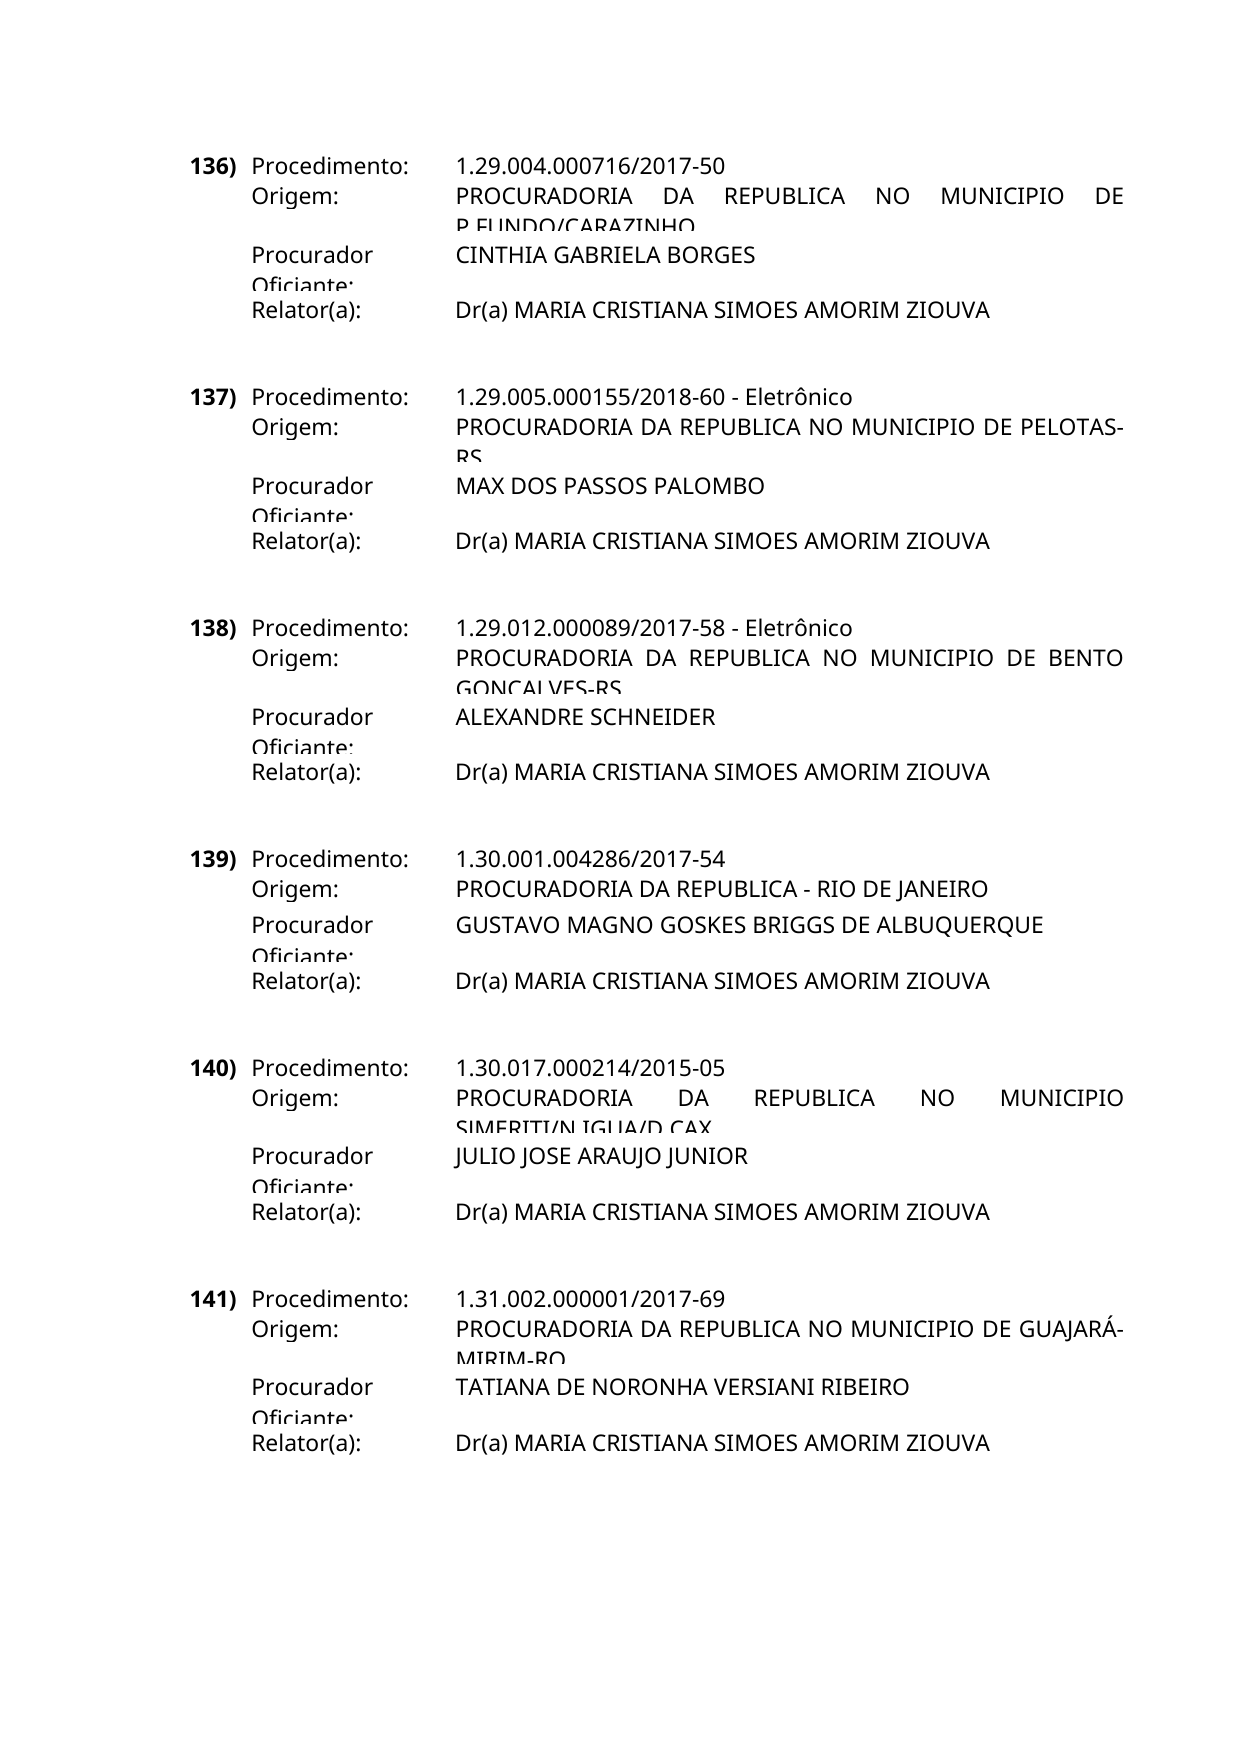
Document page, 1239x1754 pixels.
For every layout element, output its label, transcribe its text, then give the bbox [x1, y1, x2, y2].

table_cell [0, 1371, 189, 1422]
table_cell 141) [189, 1283, 251, 1311]
table_cell [189, 693, 251, 701]
table_cell 1.29.004.000716/2017-50 [455, 150, 1124, 178]
table_cell [0, 470, 189, 521]
table_cell [1125, 1313, 1239, 1341]
table_cell [251, 671, 455, 693]
table_cell [189, 1140, 251, 1191]
table_cell [251, 1341, 455, 1364]
table_cell [251, 693, 455, 701]
table_header [0, 0, 189, 150]
table_cell [0, 1052, 189, 1080]
table_cell [455, 555, 1124, 612]
table_cell [0, 555, 189, 612]
table_header Relator(a): [251, 1196, 455, 1224]
table_cell [189, 909, 251, 960]
table_cell PROCURADORIA DA REPUBLICA - RIO DE JANEIRO [455, 873, 1124, 902]
table_cell Origem: [251, 1313, 455, 1341]
table_cell [455, 902, 1124, 909]
table_cell [251, 902, 455, 909]
table_cell [1125, 209, 1239, 231]
table_cell [1125, 786, 1239, 843]
table_cell [0, 786, 189, 843]
table_cell [0, 180, 189, 208]
table_cell [1125, 902, 1239, 909]
table_cell [1125, 231, 1239, 238]
table_cell JULIO JOSE ARAUJO JUNIOR [455, 1140, 1124, 1191]
table_cell [1125, 294, 1239, 324]
table_cell [189, 440, 251, 462]
table_cell [251, 231, 455, 238]
table_cell Procedimento: [251, 381, 455, 409]
table_header Relator(a): [251, 525, 455, 554]
table_cell [1125, 555, 1239, 612]
table_cell [0, 671, 189, 693]
table_cell [1125, 642, 1239, 671]
table_cell [1125, 1133, 1239, 1140]
table_cell [189, 701, 251, 752]
table_cell Procurador Oficiante: [251, 909, 455, 962]
table_cell Procurador Oficiante: [251, 239, 455, 291]
table_cell [189, 231, 251, 238]
table_cell [455, 462, 1124, 469]
table_cell Procurador Oficiante: [251, 701, 455, 753]
table_cell [0, 965, 189, 995]
table_cell [189, 1313, 251, 1341]
table_cell [0, 1283, 189, 1311]
table_cell [0, 843, 189, 872]
table_cell [0, 294, 189, 324]
table_cell PROCURADORIA DA REPUBLICA NO MUNICIPIO DE BENTO GONCALVES-RS [455, 642, 1124, 693]
table_cell [189, 1196, 251, 1226]
table_cell [251, 995, 455, 1052]
table_cell [189, 1427, 251, 1457]
table_cell [189, 209, 251, 231]
table_cell [189, 671, 251, 693]
table_cell [1125, 909, 1239, 960]
table_header [189, 0, 251, 150]
table_cell 137) [189, 381, 251, 409]
table_cell Procedimento: [251, 150, 455, 178]
table_cell Origem: [251, 180, 455, 208]
table_cell [251, 555, 455, 612]
table_cell MAX DOS PASSOS PALOMBO [455, 470, 1124, 521]
table_cell Origem: [251, 1082, 455, 1110]
table_cell [189, 525, 251, 555]
table_cell [455, 1364, 1124, 1371]
table_header [1125, 0, 1239, 150]
table_cell [0, 1364, 189, 1371]
table_cell [0, 150, 189, 178]
table_cell [251, 1133, 455, 1140]
table_cell [1125, 411, 1239, 439]
table_header Dr(a) MARIA CRISTIANA SIMOES AMORIM ZIOUVA [455, 294, 1122, 323]
table_cell [0, 873, 189, 902]
table_cell [1125, 381, 1239, 409]
table_cell [0, 995, 189, 1052]
table_cell [1125, 843, 1239, 872]
table_cell [189, 324, 251, 381]
table_cell [0, 642, 189, 671]
table_cell [0, 1133, 189, 1140]
table_cell [1125, 440, 1239, 462]
table_cell [0, 1140, 189, 1191]
table_cell Procedimento: [251, 1052, 455, 1080]
table_cell [1125, 1283, 1239, 1311]
table_cell Procurador Oficiante: [251, 1371, 455, 1424]
table_cell [189, 965, 251, 995]
table_cell [0, 525, 189, 555]
table_cell Procedimento: [251, 1283, 455, 1311]
table_header Dr(a) MARIA CRISTIANA SIMOES AMORIM ZIOUVA [455, 756, 1122, 785]
table_cell [189, 902, 251, 909]
table_cell [251, 209, 455, 231]
table_cell [189, 294, 251, 324]
table_cell [189, 555, 251, 612]
table_cell [1125, 1052, 1239, 1080]
table_cell [0, 324, 189, 381]
table_cell [0, 1110, 189, 1133]
table_cell [251, 324, 455, 381]
table_cell [1125, 1140, 1239, 1191]
table_cell [0, 701, 189, 752]
table_cell 1.30.017.000214/2015-05 [455, 1052, 1124, 1080]
table_cell [1125, 1196, 1239, 1226]
table_cell PROCURADORIA DA REPUBLICA NO MUNICIPIO SJMERITI/N.IGUA/D.CAX [455, 1082, 1124, 1133]
table_cell [0, 1196, 189, 1226]
table_cell Procedimento: [251, 612, 455, 641]
table_cell GUSTAVO MAGNO GOSKES BRIGGS DE ALBUQUERQUE [455, 909, 1124, 960]
table_cell [1125, 756, 1239, 786]
table_header Relator(a): [251, 756, 455, 785]
table_cell [189, 462, 251, 469]
table_cell [0, 1427, 189, 1457]
table_cell [189, 995, 251, 1052]
table_cell [251, 1226, 455, 1283]
table_cell [455, 324, 1124, 381]
table_cell [189, 873, 251, 902]
table_cell [251, 1110, 455, 1133]
table_cell [1125, 1341, 1239, 1364]
table_cell Origem: [251, 411, 455, 439]
table_cell 140) [189, 1052, 251, 1080]
table_cell [455, 231, 1124, 238]
table_cell 1.30.001.004286/2017-54 [455, 843, 1124, 872]
table_cell [1125, 693, 1239, 701]
table_cell PROCURADORIA DA REPUBLICA NO MUNICIPIO DE P.FUNDO/CARAZINHO [455, 180, 1124, 231]
table_cell [189, 1341, 251, 1364]
table_cell [0, 411, 189, 439]
table_cell [1125, 525, 1239, 555]
table_cell [1125, 1082, 1239, 1110]
table_cell TATIANA DE NORONHA VERSIANI RIBEIRO [455, 1371, 1124, 1422]
table_cell 1.29.012.000089/2017-58 - Eletrônico [455, 612, 1124, 641]
table_cell [0, 239, 189, 289]
table_cell [0, 902, 189, 909]
table_cell [1125, 150, 1239, 178]
table_cell [1125, 671, 1239, 693]
table_cell [1125, 1427, 1239, 1457]
table_header Dr(a) MARIA CRISTIANA SIMOES AMORIM ZIOUVA [455, 1196, 1122, 1224]
table_cell [0, 1341, 189, 1364]
table_cell [0, 909, 189, 960]
table_cell Procurador Oficiante: [251, 470, 455, 522]
table_cell [455, 786, 1124, 843]
table_cell [455, 1133, 1124, 1140]
table_cell Procurador Oficiante: [251, 1140, 455, 1193]
table_cell 138) [189, 612, 251, 641]
table_cell [0, 231, 189, 238]
table_cell [0, 462, 189, 469]
table_cell [189, 642, 251, 671]
table_cell [455, 1226, 1124, 1283]
table_cell [1125, 965, 1239, 995]
table_cell [251, 440, 455, 462]
table_cell [0, 209, 189, 231]
table_cell [1125, 324, 1239, 381]
table_cell [0, 1082, 189, 1110]
table_cell [1125, 612, 1239, 641]
table_cell ALEXANDRE SCHNEIDER [455, 701, 1124, 752]
table_cell [1125, 1110, 1239, 1133]
table_cell [0, 756, 189, 786]
table_cell [0, 440, 189, 462]
table_cell [0, 612, 189, 641]
table_cell 1.29.005.000155/2018-60 - Eletrônico [455, 381, 1124, 409]
table_cell [0, 381, 189, 409]
table_header Dr(a) MARIA CRISTIANA SIMOES AMORIM ZIOUVA [455, 965, 1122, 993]
table_cell 1.31.002.000001/2017-69 [455, 1283, 1124, 1311]
table_header Relator(a): [251, 965, 455, 993]
table_cell [189, 180, 251, 208]
table_cell [189, 411, 251, 439]
table_cell [0, 1313, 189, 1341]
table_header [251, 0, 455, 150]
table_cell [189, 786, 251, 843]
table_header Relator(a): [251, 294, 455, 323]
table_cell [1125, 180, 1239, 208]
table_cell [1125, 995, 1239, 1052]
table_cell [455, 693, 1124, 701]
table_header Dr(a) MARIA CRISTIANA SIMOES AMORIM ZIOUVA [455, 525, 1122, 554]
table_cell [251, 462, 455, 469]
table_cell [189, 1082, 251, 1110]
table_cell [189, 1133, 251, 1140]
table_cell [1125, 1226, 1239, 1283]
table_cell CINTHIA GABRIELA BORGES [455, 239, 1124, 289]
table_cell [0, 1226, 189, 1283]
table_cell Origem: [251, 873, 455, 902]
table_cell [189, 1371, 251, 1422]
table_cell [0, 693, 189, 701]
table_cell [189, 1364, 251, 1371]
table_cell PROCURADORIA DA REPUBLICA NO MUNICIPIO DE GUAJARÁ-MIRIM-RO [455, 1313, 1124, 1364]
table_cell [189, 239, 251, 289]
table_cell [1125, 1364, 1239, 1371]
table_cell [1125, 239, 1239, 289]
table_cell [1125, 873, 1239, 902]
table_cell [189, 470, 251, 521]
table_header Relator(a): [251, 1427, 455, 1455]
table_cell [1125, 1371, 1239, 1422]
table_cell 136) [189, 150, 251, 178]
table_cell [189, 1110, 251, 1133]
table_cell [189, 1226, 251, 1283]
table_cell [1125, 701, 1239, 752]
table_cell Procedimento: [251, 843, 455, 872]
table_cell [251, 1364, 455, 1371]
table_header Dr(a) MARIA CRISTIANA SIMOES AMORIM ZIOUVA [455, 1427, 1122, 1455]
table_cell [1125, 462, 1239, 469]
table_cell [251, 786, 455, 843]
table_cell 139) [189, 843, 251, 872]
table_cell [189, 756, 251, 786]
table_header [455, 0, 1124, 150]
table_cell PROCURADORIA DA REPUBLICA NO MUNICIPIO DE PELOTAS-RS [455, 411, 1124, 462]
table_cell Origem: [251, 642, 455, 671]
table_cell [455, 995, 1124, 1052]
table_cell [1125, 470, 1239, 521]
